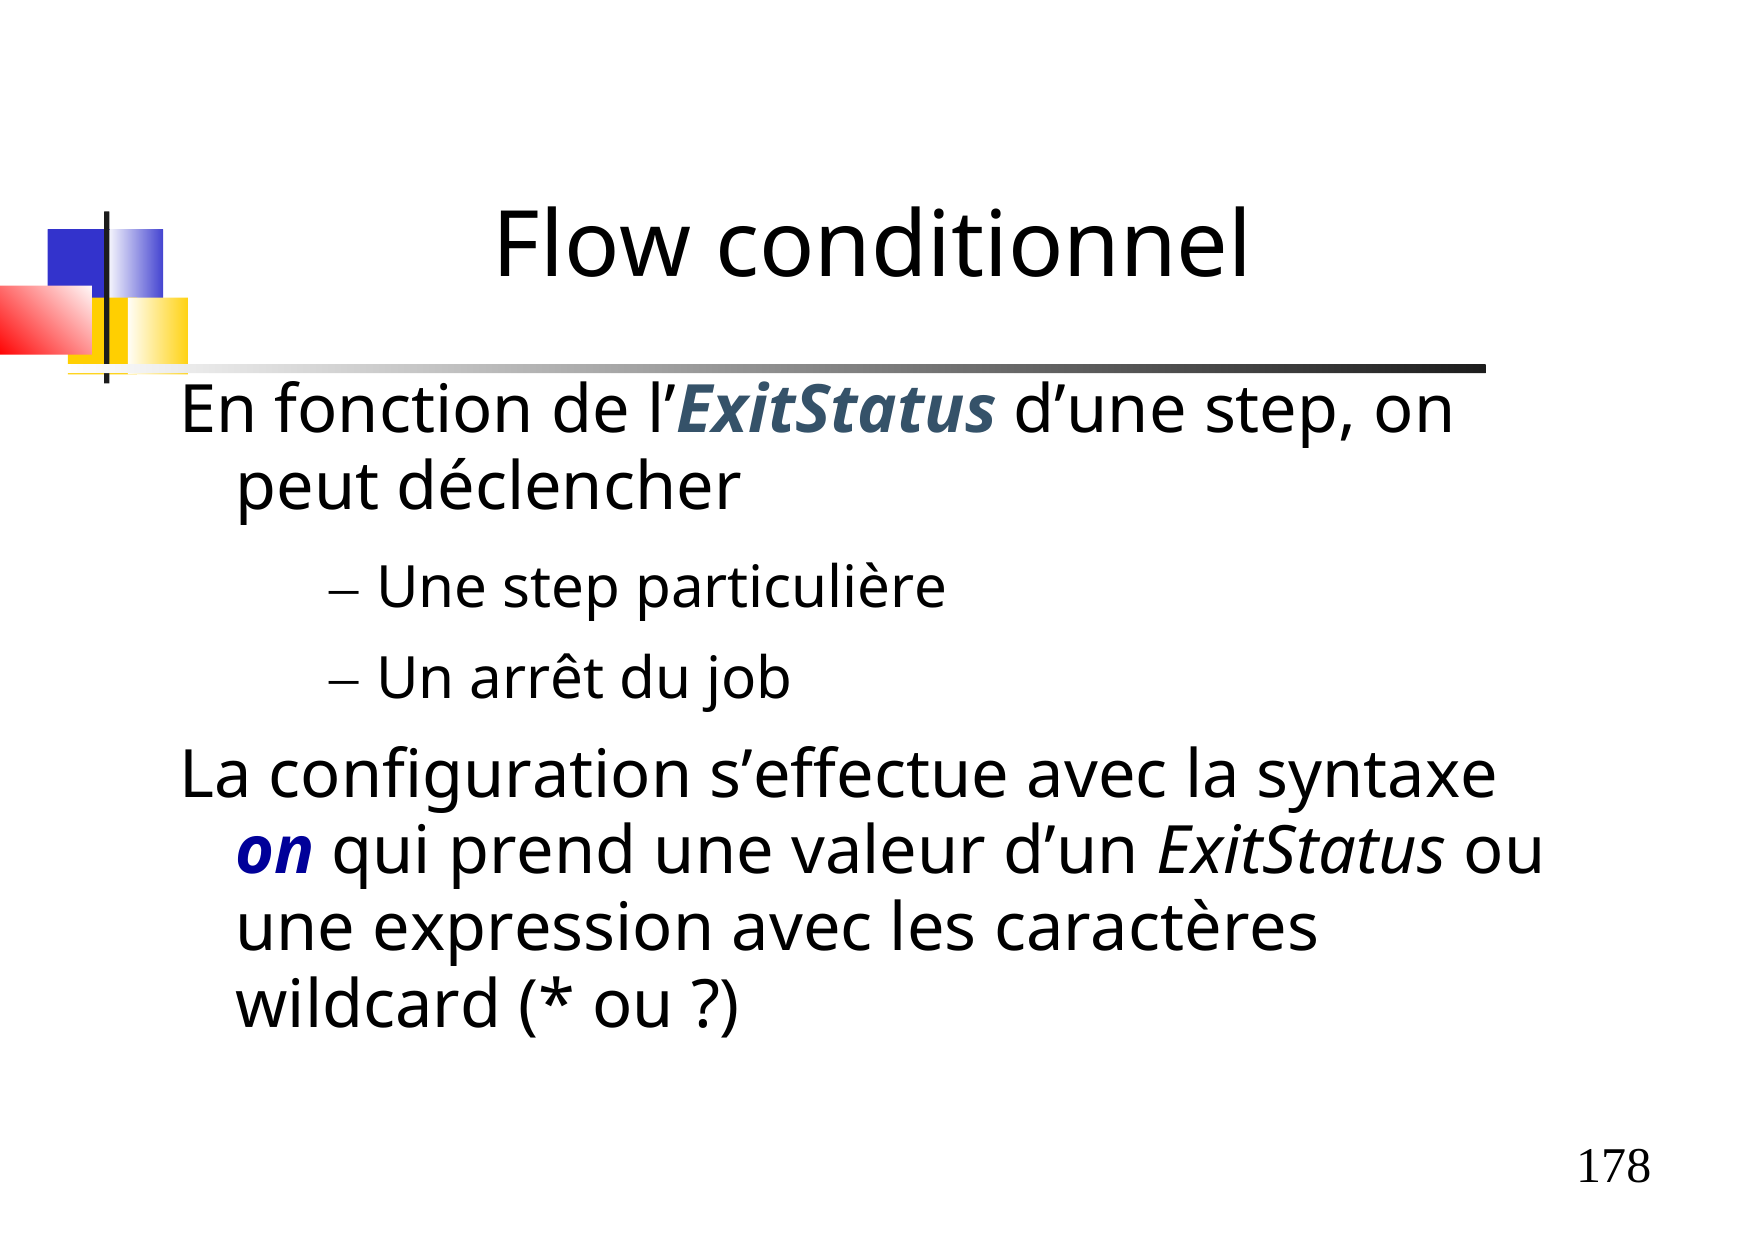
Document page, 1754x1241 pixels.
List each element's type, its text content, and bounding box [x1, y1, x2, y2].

title Flow conditionnel [179, 139, 1567, 351]
list En fonction de l’ExitStatus d’une step, on peut déclencher Une step particulière Un arrêt du job La configuration s’effectue avec la syntaxe on qui prend une valeur d’un ExitStatus ou une expression avec les caractères wildcard (* ou ?) [179, 371, 1567, 1091]
